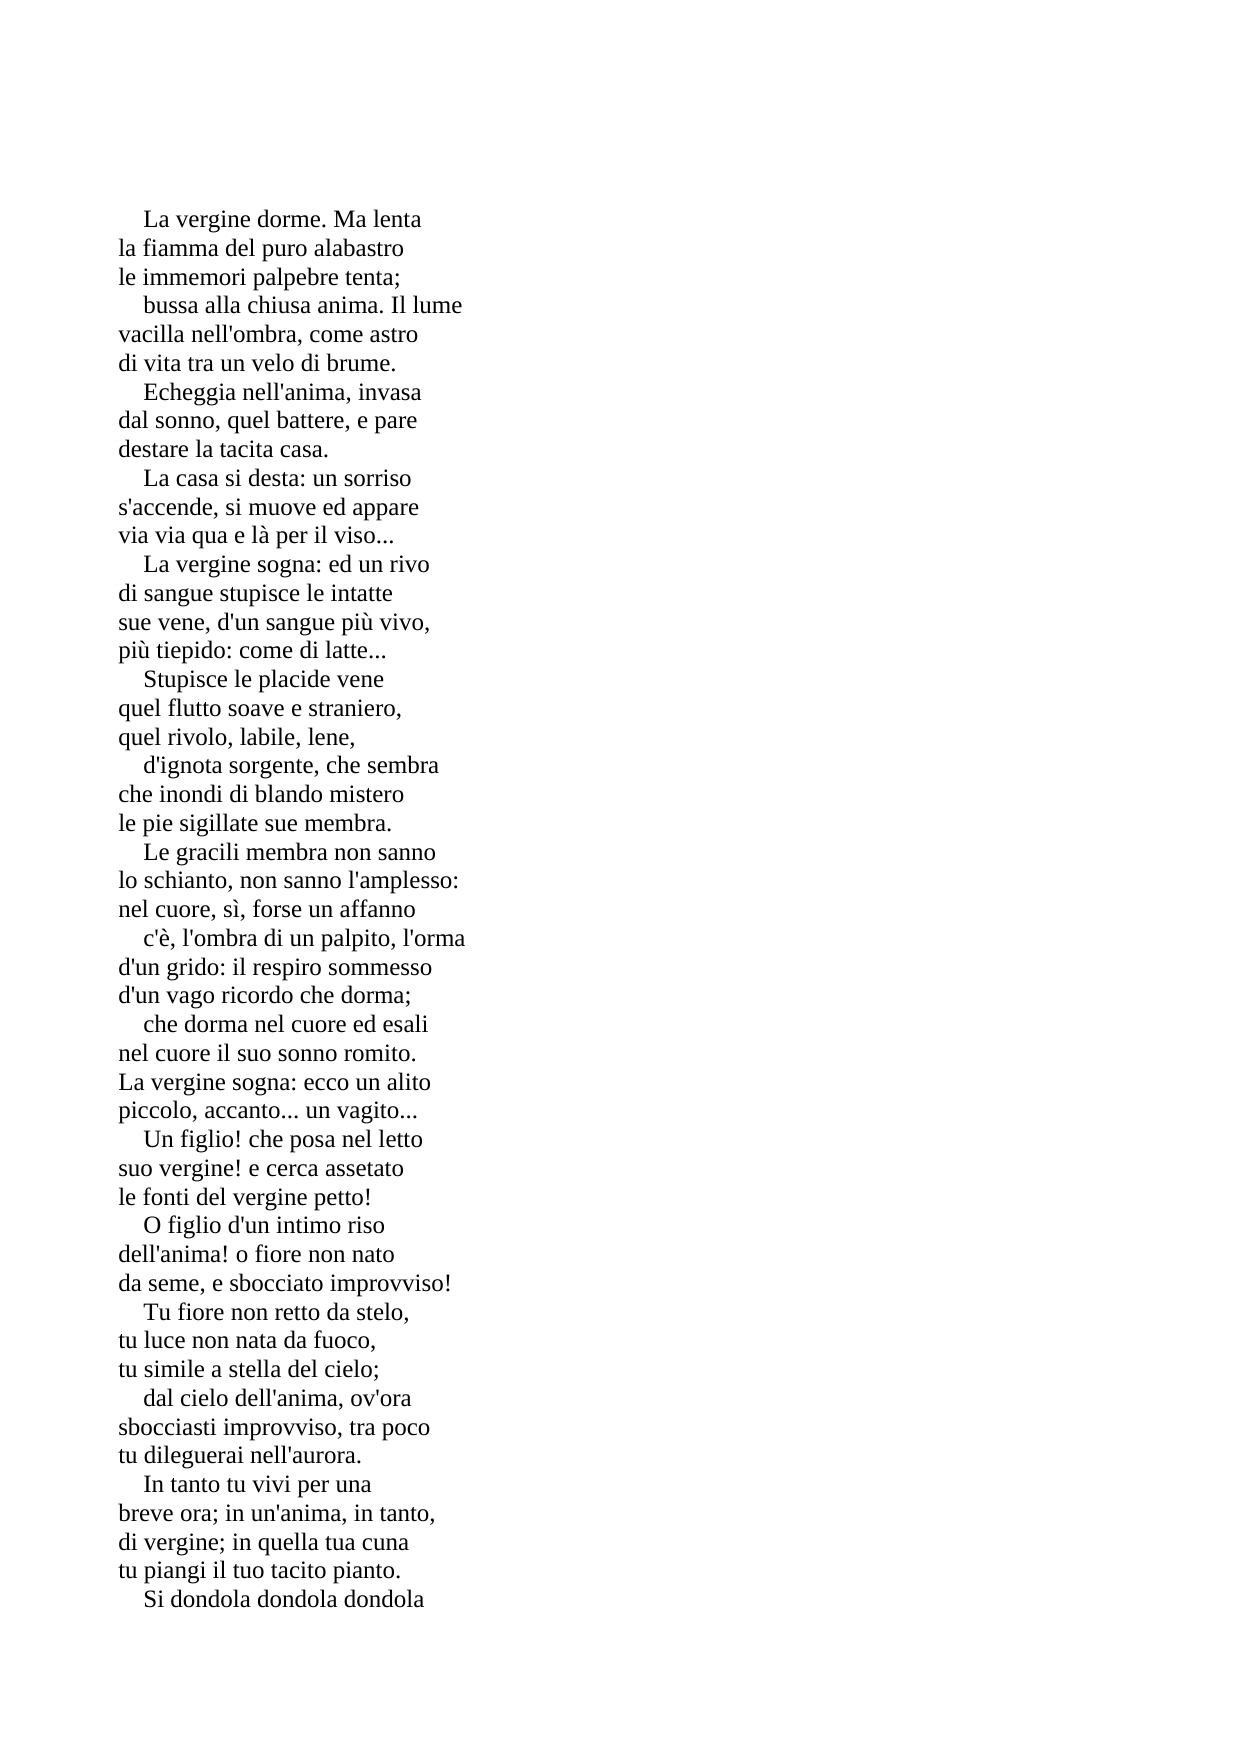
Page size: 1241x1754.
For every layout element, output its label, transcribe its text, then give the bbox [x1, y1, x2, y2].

text suo vergine! e cerca assetato [118, 1153, 1122, 1182]
text breve ora; in un'anima, in tanto, [118, 1498, 1122, 1527]
text dal sonno, quel battere, e pare [118, 406, 1122, 434]
text quel flutto soave e straniero, [118, 693, 1122, 722]
text In tanto tu vivi per una [118, 1469, 1122, 1498]
text di vita tra un velo di brume. [118, 348, 1122, 377]
text Echeggia nell'anima, invasa [118, 377, 1122, 406]
text vacilla nell'ombra, come astro [118, 319, 1122, 348]
text d'un grido: il respiro sommesso [118, 952, 1122, 981]
text Si dondola dondola dondola [118, 1584, 1122, 1613]
text La vergine sogna: ed un rivo [118, 549, 1122, 578]
text le immemori palpebre tenta; [118, 262, 1122, 291]
text tu simile a stella del cielo; [118, 1354, 1122, 1383]
text d'un vago ricordo che dorma; [118, 981, 1122, 1009]
text Stupisce le placide vene [118, 664, 1122, 693]
text Un figlio! che posa nel letto [118, 1124, 1122, 1153]
text più tiepido: come di latte... [118, 636, 1122, 664]
text tu dileguerai nell'aurora. [118, 1441, 1122, 1469]
text che dorma nel cuore ed esali [118, 1009, 1122, 1038]
text sbocciasti improvviso, tra poco [118, 1412, 1122, 1441]
text Tu fiore non retto da stelo, [118, 1297, 1122, 1326]
text la fiamma del puro alabastro [118, 233, 1122, 262]
text da seme, e sbocciato improvviso! [118, 1268, 1122, 1297]
text quel rivolo, labile, lene, [118, 722, 1122, 751]
text le fonti del vergine petto! [118, 1182, 1122, 1211]
text O figlio d'un intimo riso [118, 1211, 1122, 1239]
text s'accende, si muove ed appare [118, 492, 1122, 521]
text La vergine dorme. Ma lenta [118, 204, 1122, 233]
text c'è, l'ombra di un palpito, l'orma [118, 923, 1122, 952]
text via via qua e là per il viso... [118, 521, 1122, 549]
text tu luce non nata da fuoco, [118, 1326, 1122, 1354]
text La vergine sogna: ecco un alito [118, 1067, 1122, 1096]
text bussa alla chiusa anima. Il lume [118, 291, 1122, 319]
text nel cuore il suo sonno romito. [118, 1038, 1122, 1067]
text le pie sigillate sue membra. [118, 808, 1122, 837]
text nel cuore, sì, forse un affanno [118, 894, 1122, 923]
text Le gracili membra non sanno [118, 837, 1122, 866]
text di vergine; in quella tua cuna [118, 1527, 1122, 1556]
text che inondi di blando mistero [118, 779, 1122, 808]
text lo schianto, non sanno l'amplesso: [118, 866, 1122, 894]
text La casa si desta: un sorriso [118, 463, 1122, 492]
text destare la tacita casa. [118, 434, 1122, 463]
text dal cielo dell'anima, ov'ora [118, 1383, 1122, 1412]
text di sangue stupisce le intatte [118, 578, 1122, 607]
text tu piangi il tuo tacito pianto. [118, 1556, 1122, 1584]
text d'ignota sorgente, che sembra [118, 751, 1122, 779]
text dell'anima! o fiore non nato [118, 1239, 1122, 1268]
text piccolo, accanto... un vagito... [118, 1096, 1122, 1124]
text sue vene, d'un sangue più vivo, [118, 607, 1122, 636]
